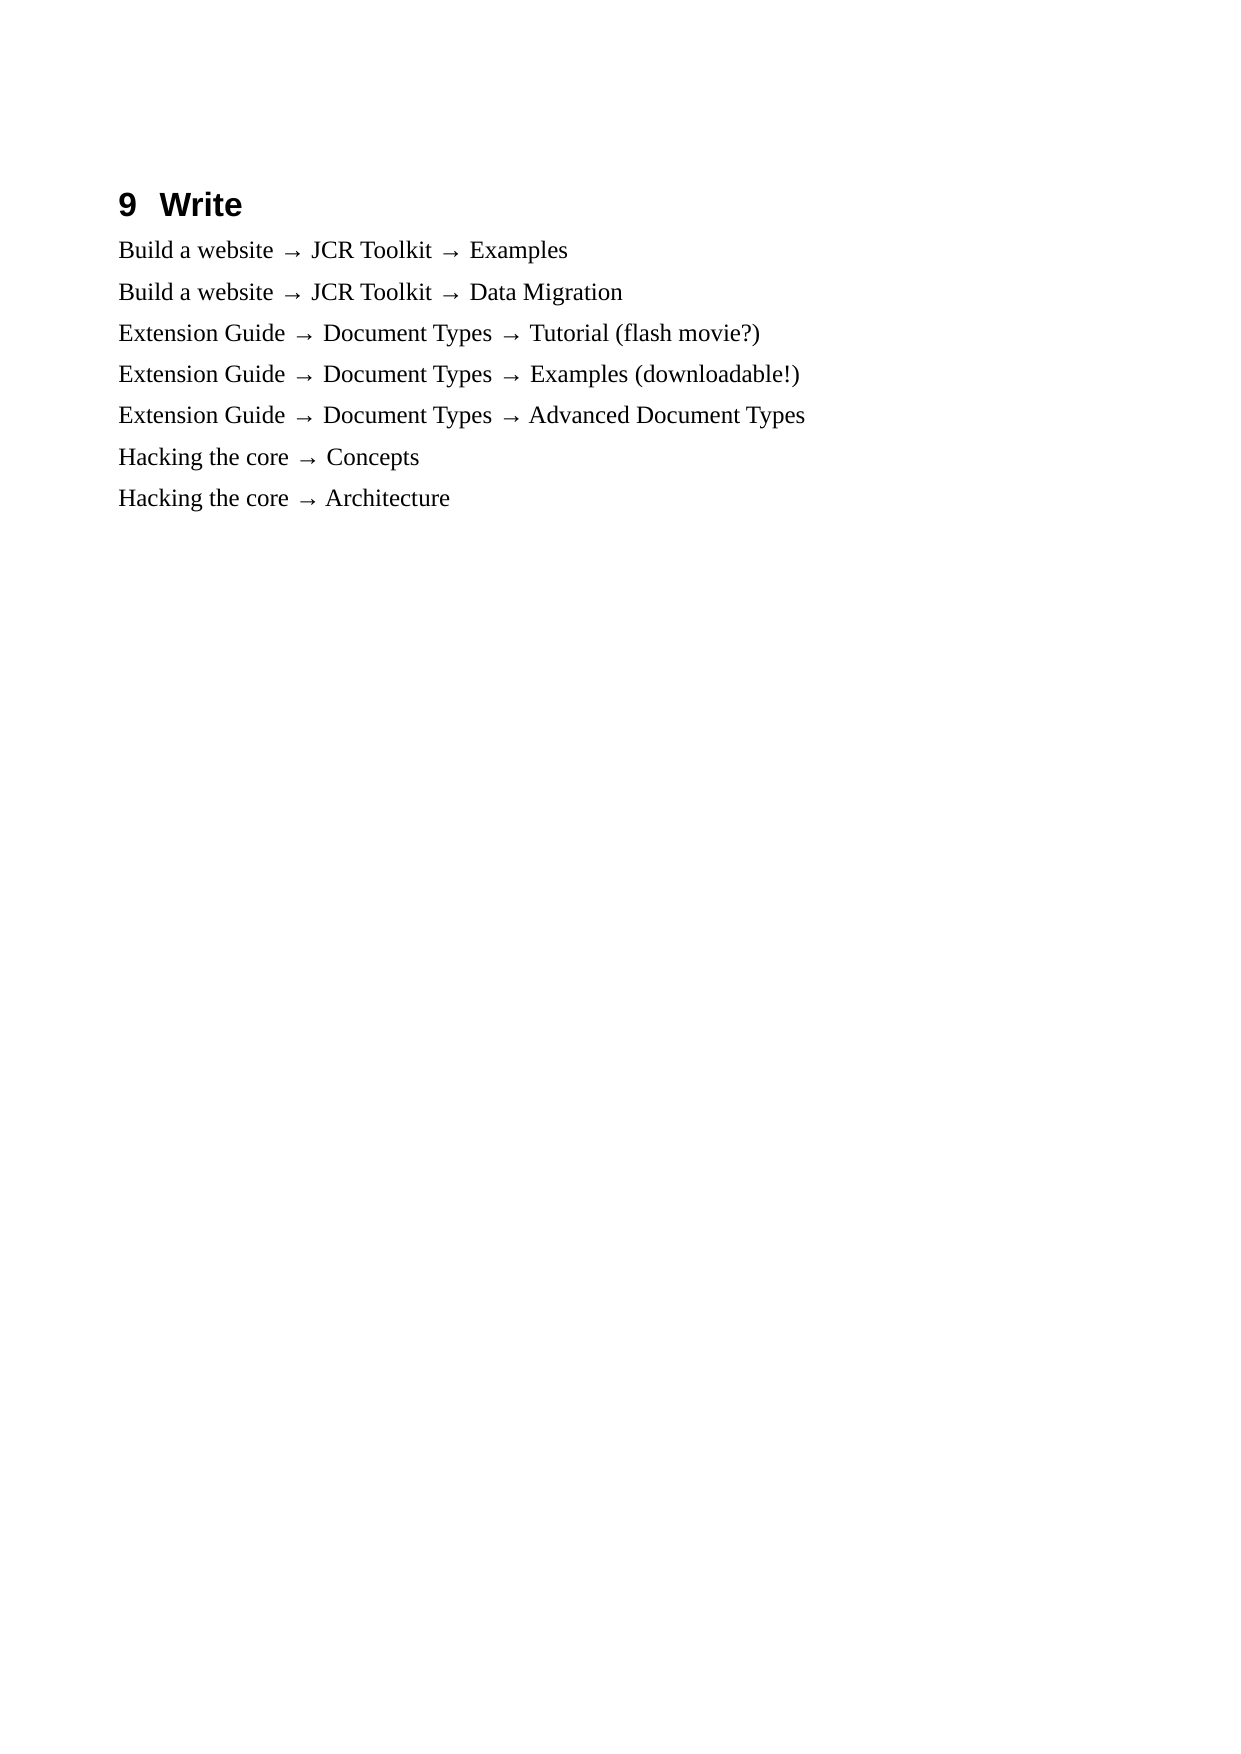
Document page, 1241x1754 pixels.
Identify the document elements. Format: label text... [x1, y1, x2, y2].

text Hacking the core → Architecture [118, 483, 1122, 512]
text Extension Guide → Document Types → Advanced Document Types [118, 401, 1122, 429]
subtitle Write [118, 184, 1122, 223]
text Build a website → JCR Toolkit → Data Migration [118, 277, 1122, 306]
text Hacking the core → Concepts [118, 442, 1122, 471]
text Extension Guide → Document Types → Examples (downloadable!) [118, 359, 1122, 388]
text Extension Guide → Document Types → Tutorial (flash movie?) [118, 318, 1122, 347]
text Build a website → JCR Toolkit → Examples [118, 236, 1122, 264]
